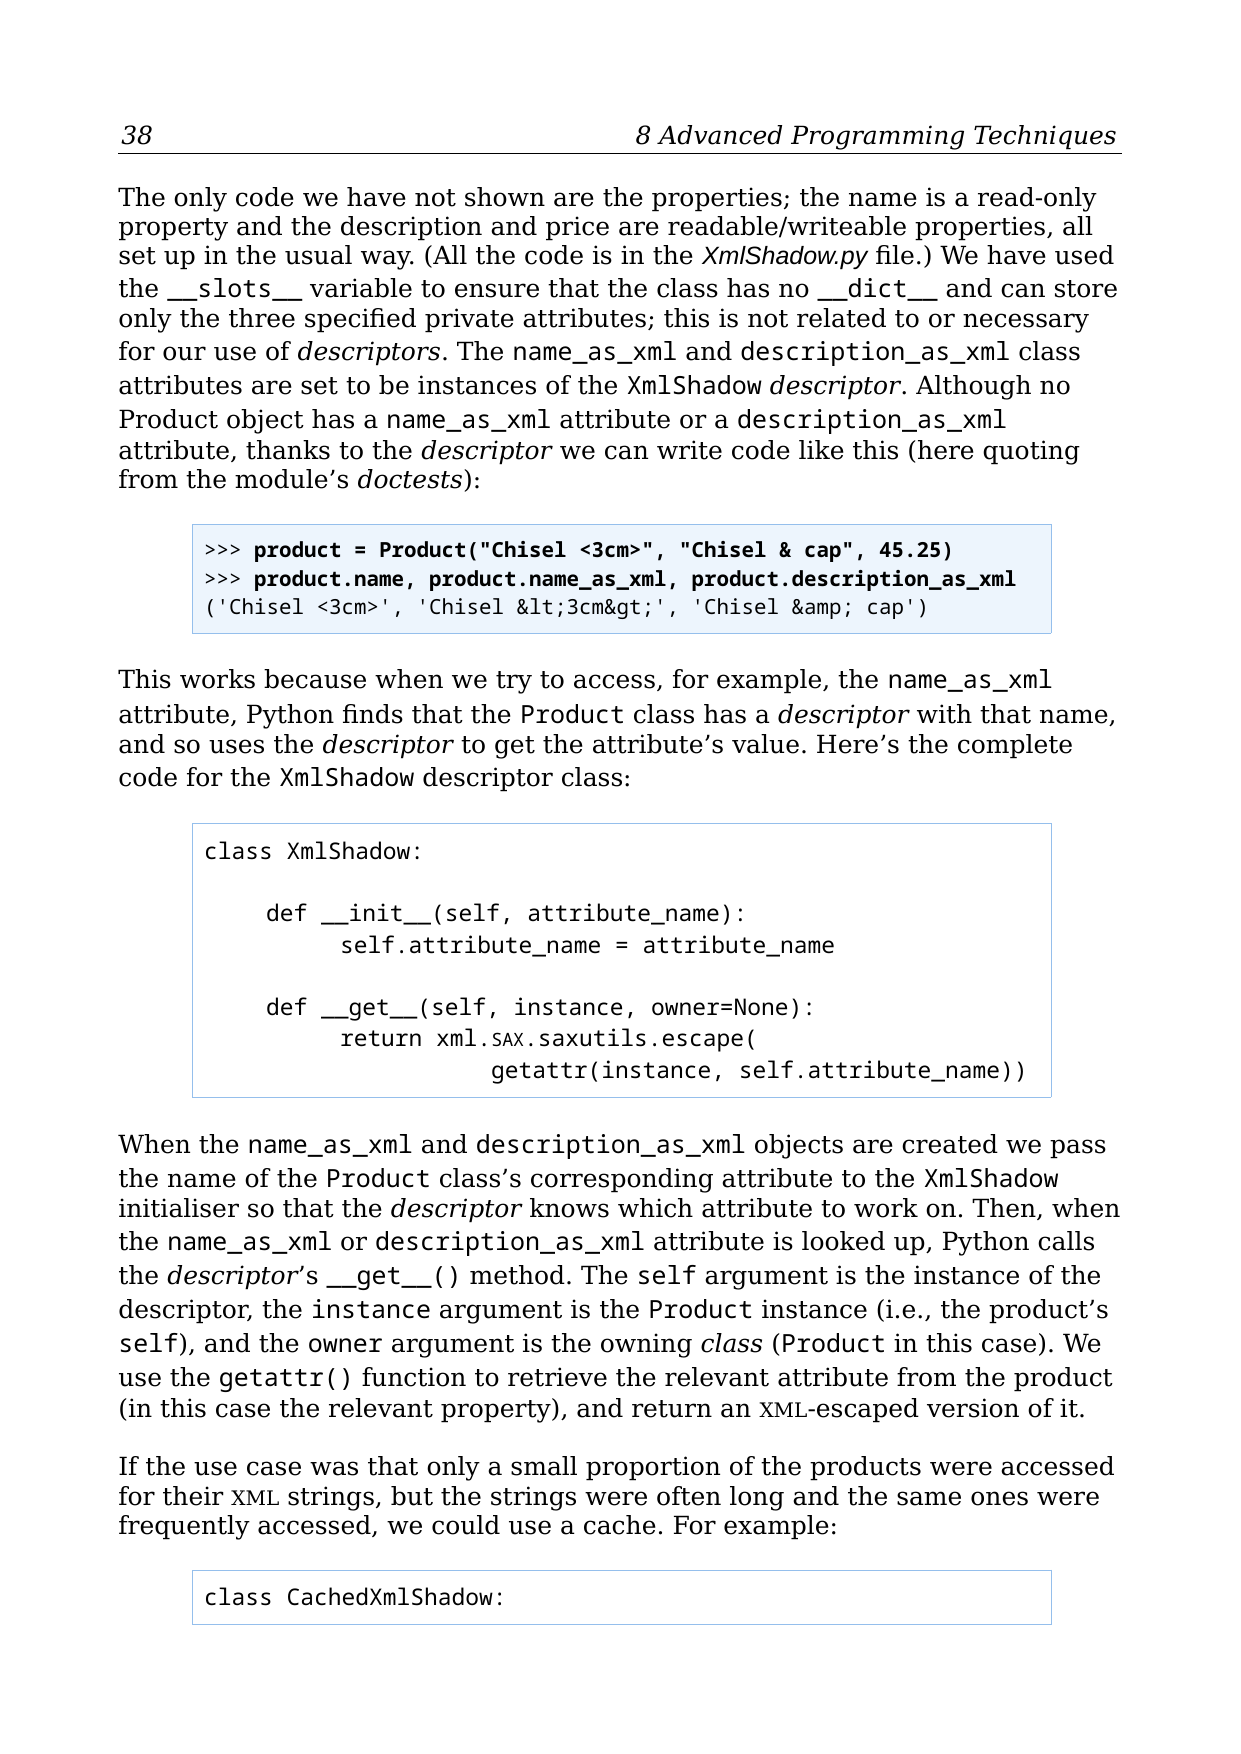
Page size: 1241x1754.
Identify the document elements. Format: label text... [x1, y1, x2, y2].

text >>> product = Product("Chisel <3cm>", "Chisel & cap", 45.25) [193, 525, 1051, 552]
text The only code we have not shown are the properties; the name is a read-only property and the description and price are readable/writeable properties, all set up in the usual way. (All the code is in the XmlShadow.py file.) We have used the __slots__ variable to ensure that the class has no __dict__ and can store only the three specified private attributes; this is not related to or necessary for our use of descriptors. The name_as_xml and description_as_xml class attributes are set to be instances of the XmlShadow descriptor. Although no Product object has a name_as_xml attribute or a description_as_xml attribute, thanks to the descriptor we can write code like this (here quoting from the module’s doctests): [118, 183, 1122, 494]
text return xml.sax.saxutils.escape( [193, 1011, 1051, 1042]
text When the name_as_xml and description_as_xml objects are created we pass the name of the Product class’s corresponding attribute to the XmlShadow initialiser so that the descriptor knows which attribute to work on. Then, when the name_as_xml or description_as_xml attribute is looked up, Python calls the descriptor’s __get__() method. The self argument is the instance of the descriptor, the instance argument is the Product instance (i.e., the product’s self), and the owner argument is the owning class (Product in this case). We use the getattr() function to retrieve the relevant attribute from the product (in this case the relevant property), and return an xml-escaped version of it. [118, 1126, 1122, 1423]
text ('Chisel <3cm>', 'Chisel &lt;3cm&gt;', 'Chisel &amp; cap') [193, 581, 1051, 633]
text self.attribute_name = attribute_name [193, 917, 1051, 948]
text >>> product.name, product.name_as_xml, product.description_as_xml [193, 552, 1051, 581]
text def __get__(self, instance, owner=None): [193, 979, 1051, 1011]
text class CachedXmlShadow: [193, 1571, 1051, 1624]
text This works because when we try to access, for example, the name_as_xml attribute, Python finds that the Product class has a descriptor with that name, and so uses the descriptor to get the attribute’s value. Here’s the complete code for the XmlShadow descriptor class: [118, 662, 1122, 793]
text getattr(instance, self.attribute_name)) [193, 1042, 1051, 1097]
text class XmlShadow: [193, 824, 1051, 854]
text def __init__(self, attribute_name): [193, 886, 1051, 917]
text If the use case was that only a small proportion of the products were accessed for their xml strings, but the strings were often long and the same ones were frequently accessed, we could use a cache. For example: [118, 1452, 1122, 1540]
